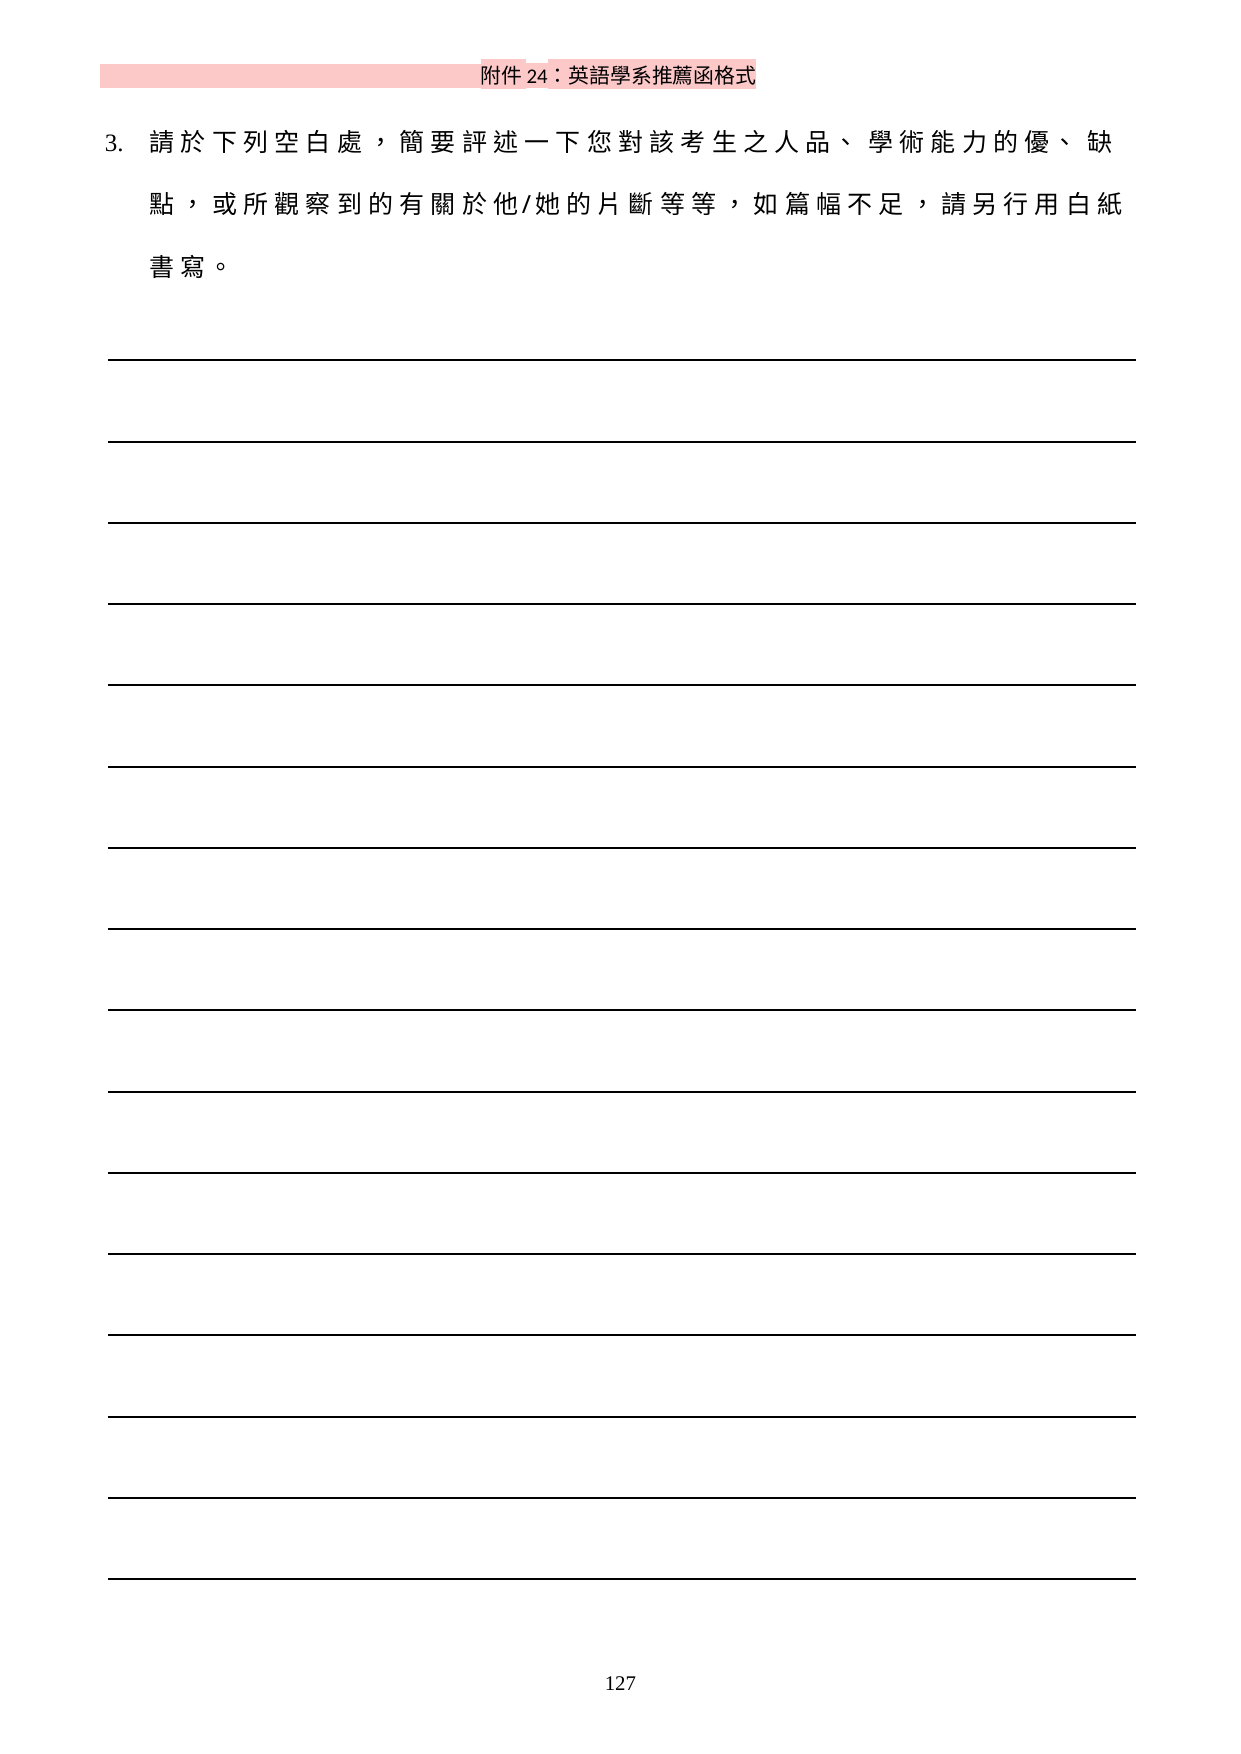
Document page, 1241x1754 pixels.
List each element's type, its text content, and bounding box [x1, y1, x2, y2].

list 請於下列空白處，簡要評述一下您對該考生之人品、學術能力的優、缺點，或所觀察到的有關於他/她的片斷等等，如篇幅不足，請另行用白紙書寫。 [104, 99, 1136, 286]
